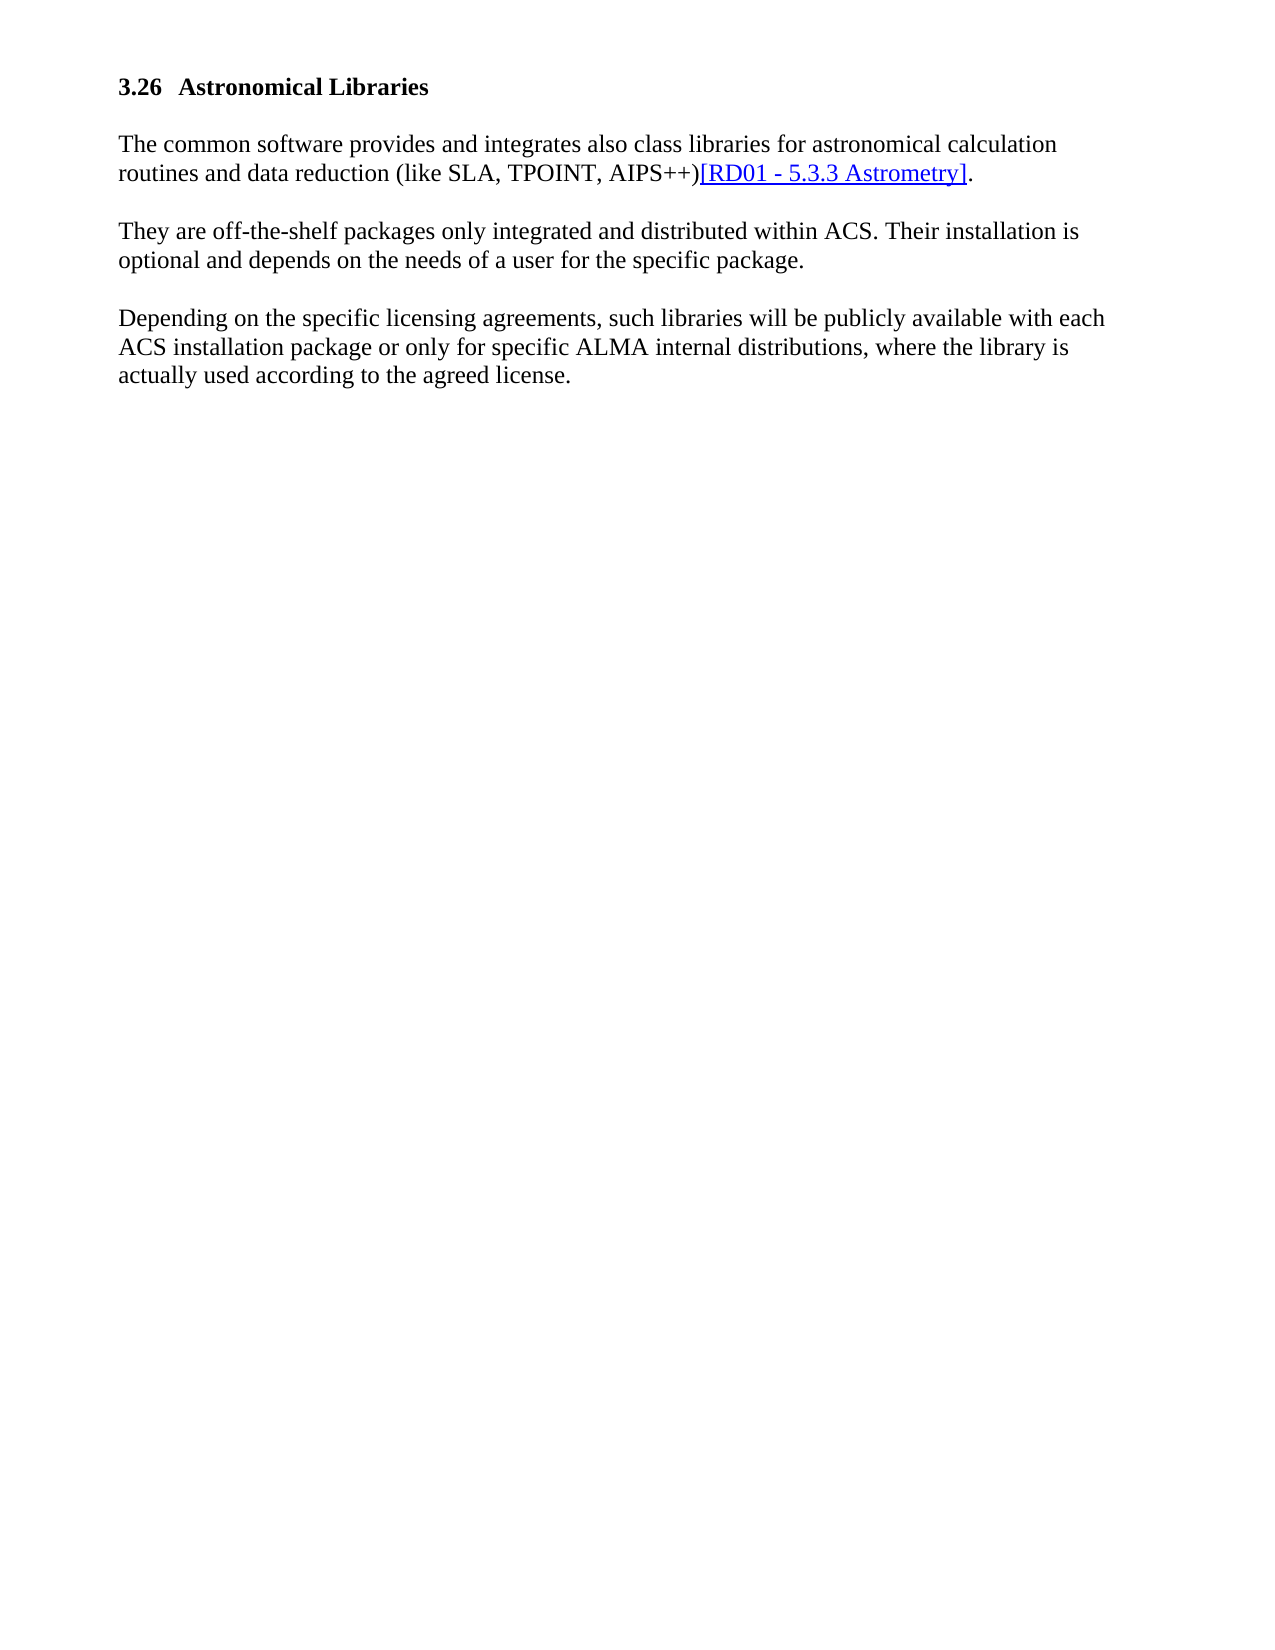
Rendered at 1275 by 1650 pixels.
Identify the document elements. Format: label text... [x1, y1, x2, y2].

text The common software provides and integrates also class libraries for astronomical calculation routines and data reduction (like SLA, TPOINT, AIPS++)[RD01 - 5.3.3 Astrometry]. [118, 129, 1141, 187]
text They are off-the-shelf packages only integrated and distributed within ACS. Their installation is optional and depends on the needs of a user for the specific package. [118, 216, 1141, 274]
text Depending on the specific licensing agreements, such libraries will be publicly available with each ACS installation package or only for specific ALMA internal distributions, where the library is actually used according to the agreed license. [118, 303, 1141, 389]
subtitle Astronomical Libraries [118, 72, 1216, 100]
